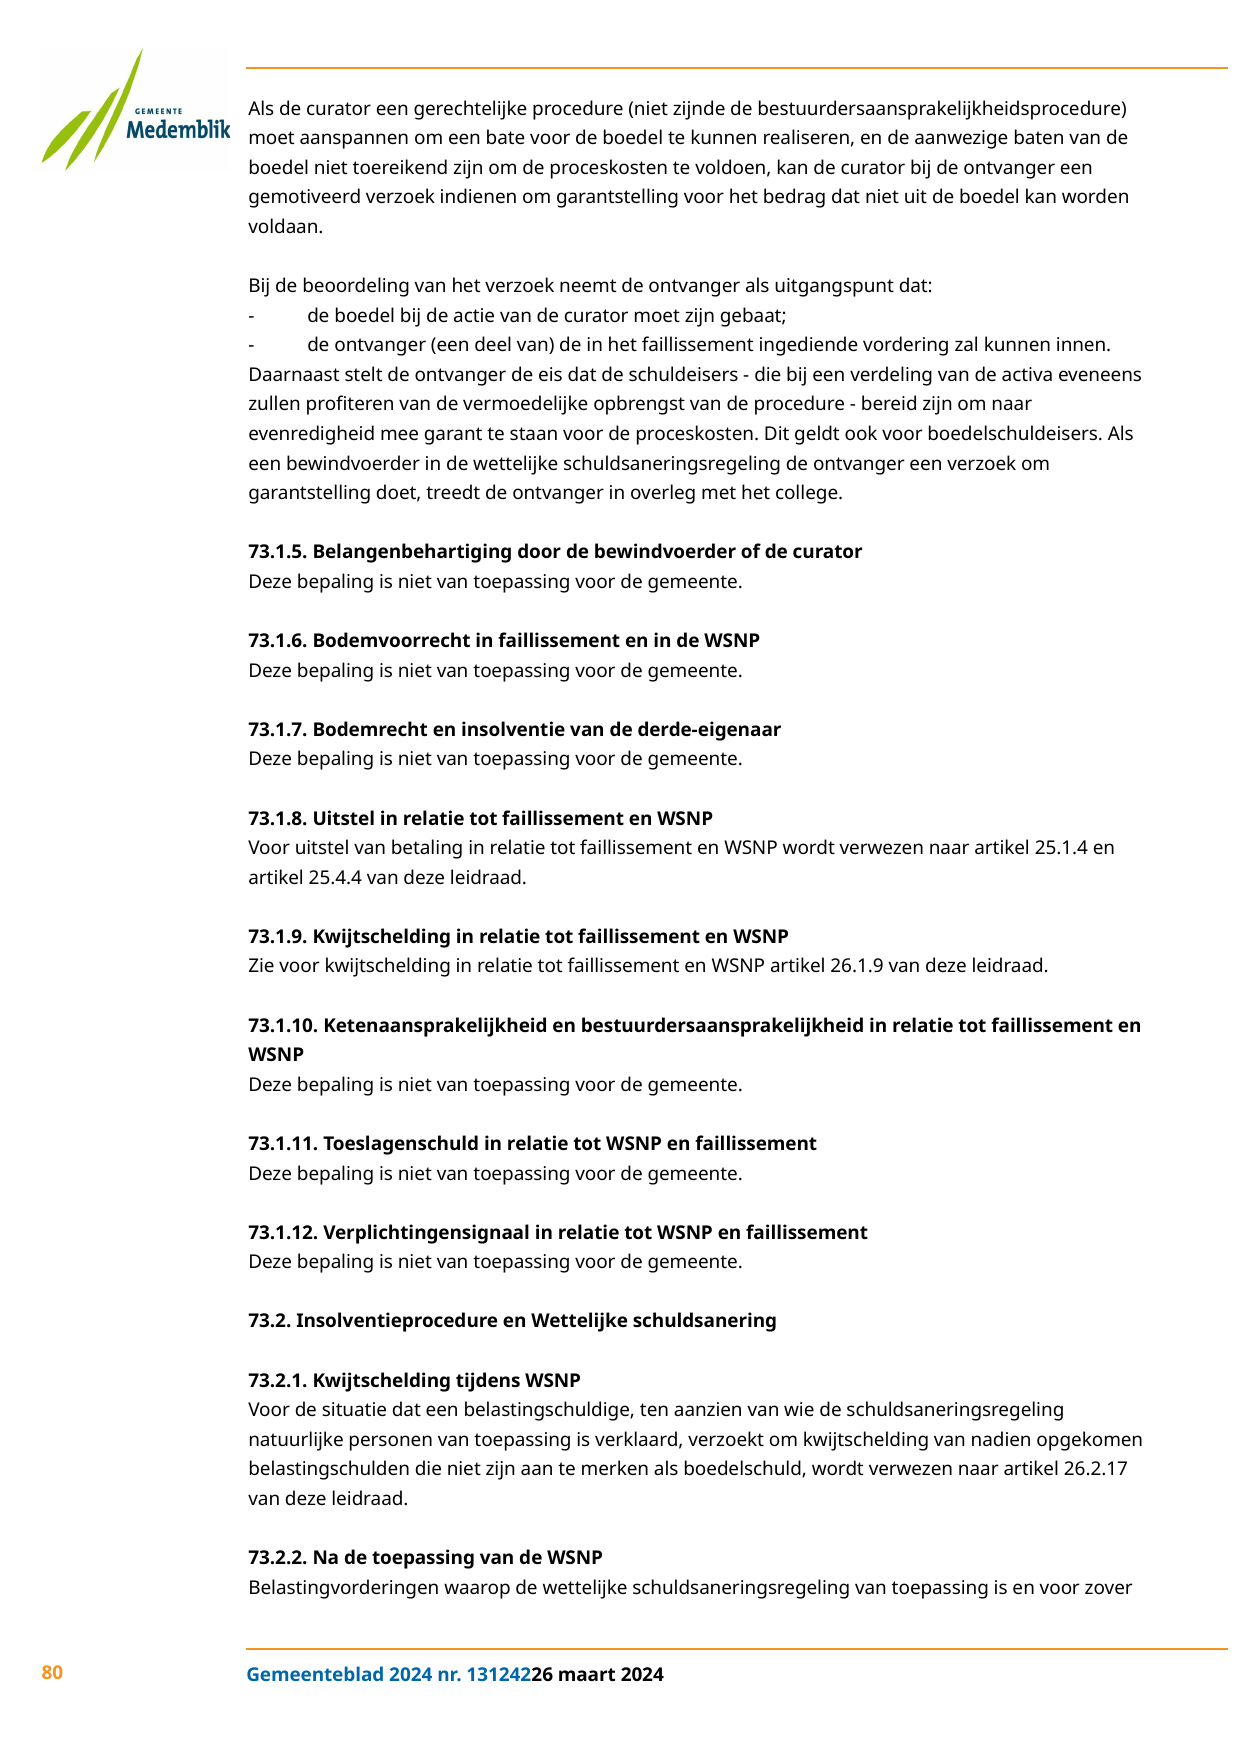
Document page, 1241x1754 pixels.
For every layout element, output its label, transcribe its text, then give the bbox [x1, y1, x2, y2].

list de ontvanger (een deel van) de in het faillissement ingediende vordering zal kunnen innen. [248, 331, 1152, 357]
text 73.2.2. Na de toepassing van de WSNP [248, 1544, 1152, 1570]
text 73.1.9. Kwijtschelding in relatie tot faillissement en WSNP [248, 923, 1152, 949]
text 73.1.8. Uitstel in relatie tot faillissement en WSNP [248, 805, 1152, 831]
text Deze bepaling is niet van toepassing voor de gemeente. [248, 746, 1152, 771]
text Daarnaast stelt de ontvanger de eis dat de schuldeisers - die bij een verdeling van de activa eveneens zullen profiteren van de vermoedelijke opbrengst van de procedure - bereid zijn om naar evenredigheid mee garant te staan voor de proceskosten. Dit geldt ook voor boedelschuldeisers. Als een bewindvoerder in de wettelijke schuldsaneringsregeling de ontvanger een verzoek om garantstelling doet, treedt de ontvanger in overleg met het college. [248, 361, 1152, 505]
text Deze bepaling is niet van toepassing voor de gemeente. [248, 568, 1152, 594]
text Bij de beoordeling van het verzoek neemt de ontvanger als uitgangspunt dat: [248, 272, 1152, 298]
text Als de curator een gerechtelijke procedure (niet zijnde de bestuurdersaansprakelijkheidsprocedure) moet aanspannen om een bate voor de boedel te kunnen realiseren, en de aanwezige baten van de boedel niet toereikend zijn om de proceskosten te voldoen, kan de curator bij de ontvanger een gemotiveerd verzoek indienen om garantstelling voor het bedrag dat niet uit de boedel kan worden voldaan. [248, 95, 1152, 239]
text 73.2. Insolventieprocedure en Wettelijke schuldsanering [248, 1308, 1152, 1333]
text 73.1.5. Belangenbehartiging door de bewindvoerder of de curator [248, 538, 1152, 564]
text Deze bepaling is niet van toepassing voor de gemeente. [248, 1071, 1152, 1097]
picture [41, 47, 231, 172]
text Voor uitstel van betaling in relatie tot faillissement en WSNP wordt verwezen naar artikel 25.1.4 en artikel 25.4.4 van deze leidraad. [248, 834, 1152, 890]
list de boedel bij de actie van de curator moet zijn gebaat; [248, 302, 1152, 328]
text 73.2.1. Kwijtschelding tijdens WSNP [248, 1367, 1152, 1393]
text 73.1.6. Bodemvoorrecht in faillissement en in de WSNP [248, 627, 1152, 653]
text Deze bepaling is niet van toepassing voor de gemeente. [248, 1248, 1152, 1274]
text Deze bepaling is niet van toepassing voor de gemeente. [248, 1160, 1152, 1186]
text 73.1.11. Toeslagenschuld in relatie tot WSNP en faillissement [248, 1130, 1152, 1156]
text Zie voor kwijtschelding in relatie tot faillissement en WSNP artikel 26.1.9 van deze leidraad. [248, 953, 1152, 978]
text 73.1.10. Ketenaansprakelijkheid en bestuurdersaansprakelijkheid in relatie tot faillissement en WSNP [248, 1012, 1152, 1067]
text Voor de situatie dat een belastingschuldige, ten aanzien van wie de schuldsaneringsregeling natuurlijke personen van toepassing is verklaard, verzoekt om kwijtschelding van nadien opgekomen belastingschulden die niet zijn aan te merken als boedelschuld, wordt verwezen naar artikel 26.2.17 van deze leidraad. [248, 1396, 1152, 1511]
text 73.1.7. Bodemrecht en insolventie van de derde-eigenaar [248, 716, 1152, 742]
text Belastingvorderingen waarop de wettelijke schuldsaneringsregeling van toepassing is en voor zover [248, 1574, 1152, 1600]
text Deze bepaling is niet van toepassing voor de gemeente. [248, 657, 1152, 683]
text 73.1.12. Verplichtingensignaal in relatie tot WSNP en faillissement [248, 1219, 1152, 1245]
